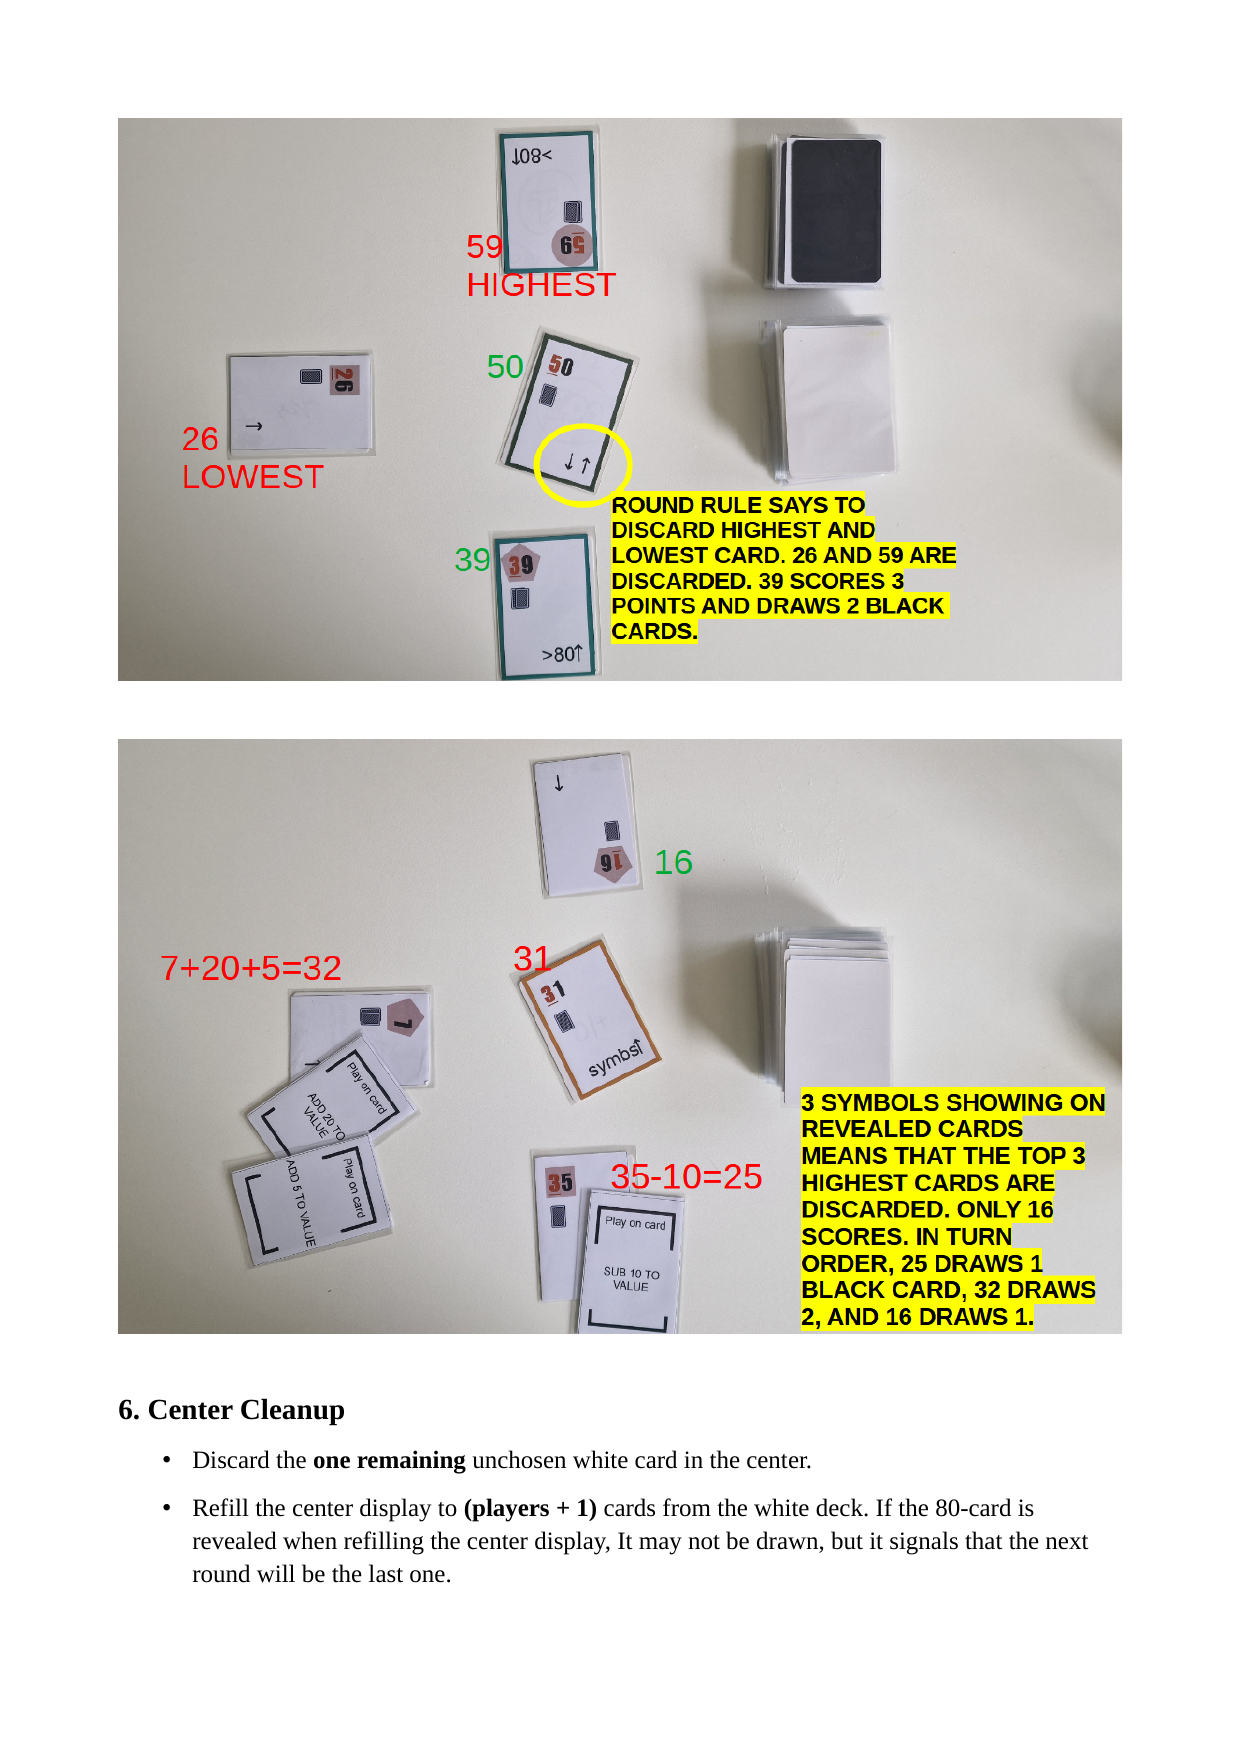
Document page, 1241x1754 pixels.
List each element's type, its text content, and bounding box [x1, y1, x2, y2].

list Refill the center display to (players + 1) cards from the white deck. If the 80-card is revealed when refilling the center display, It may not be drawn, but it signals that the next round will be the last one. [162, 1493, 1122, 1587]
picture [118, 118, 1123, 681]
subtitle 6. Center Cleanup [118, 1392, 1122, 1426]
picture [118, 739, 1123, 1334]
list Discard the one remaining unchosen white card in the center. [162, 1445, 1122, 1474]
